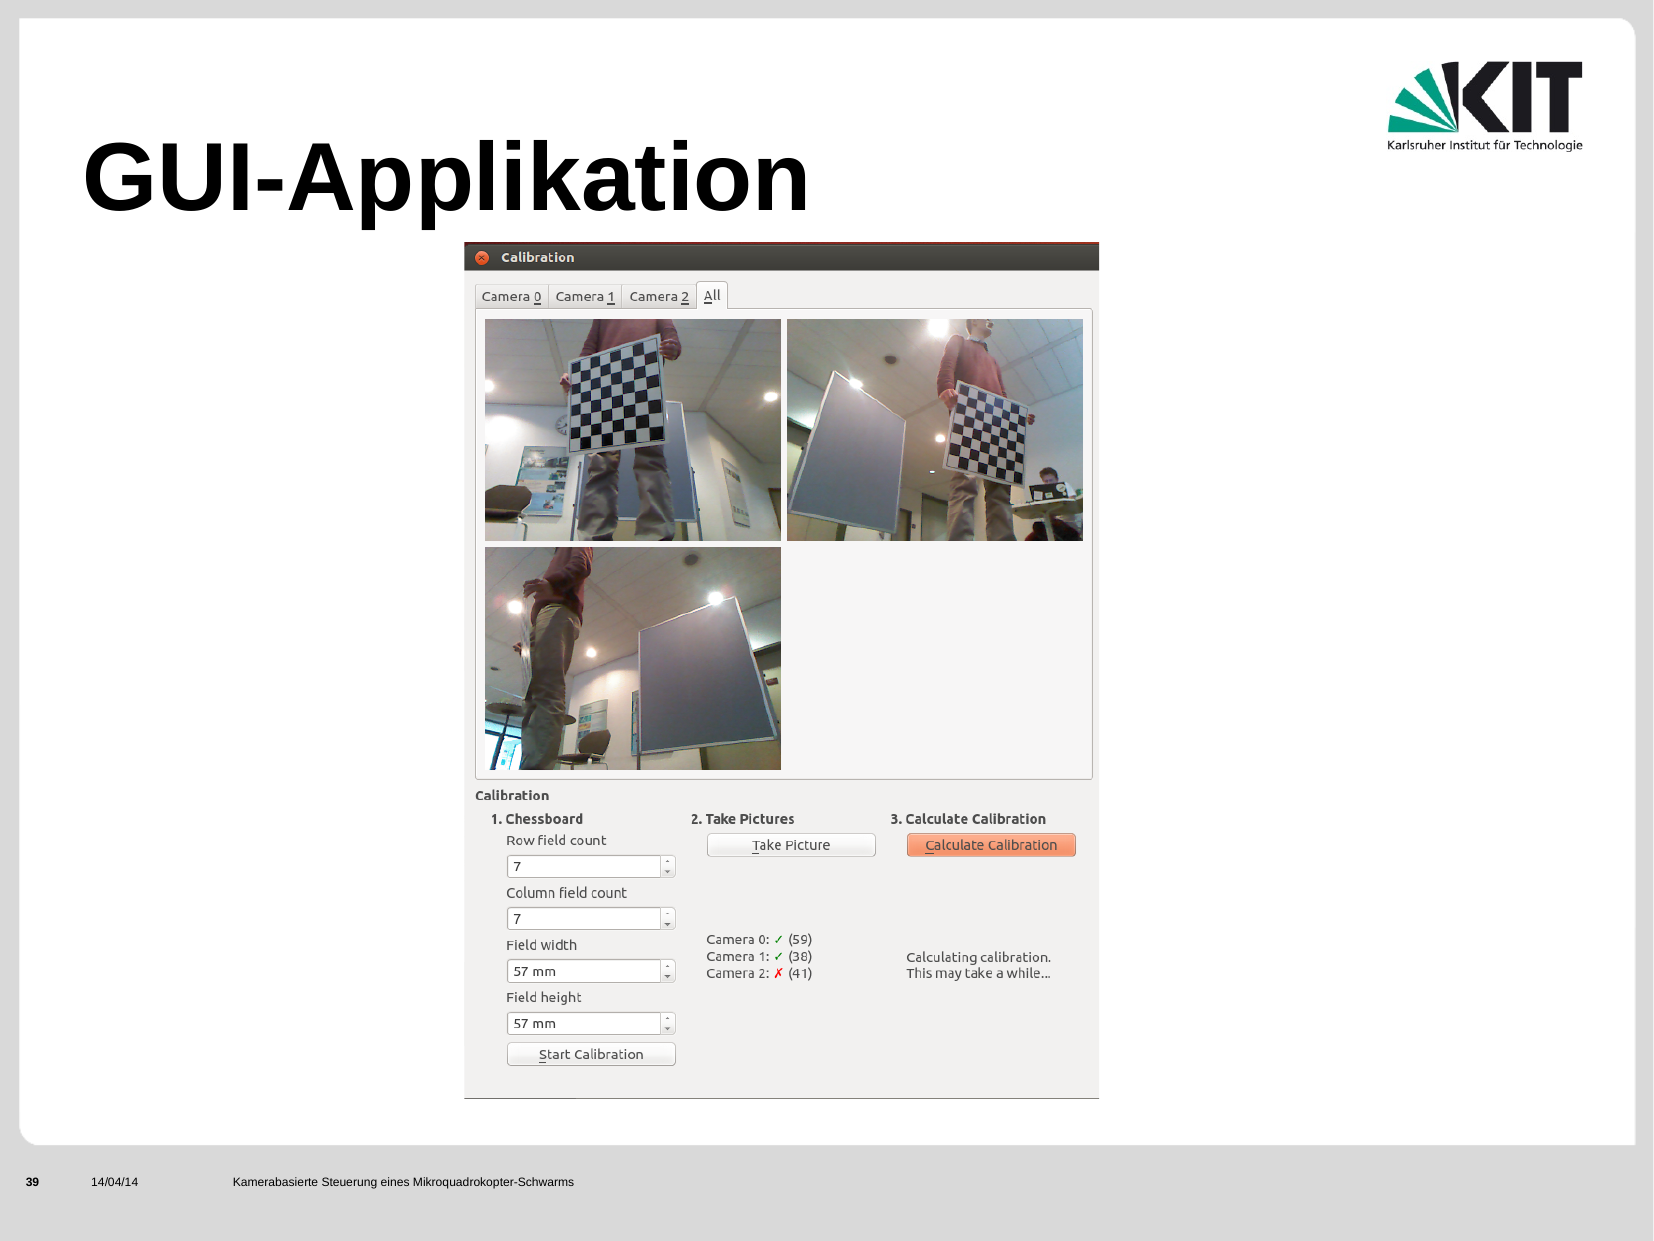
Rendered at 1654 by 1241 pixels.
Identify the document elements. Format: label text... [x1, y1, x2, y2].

title GUI-Applikation [82, 49, 1571, 257]
picture [0, 0, 1654, 1241]
